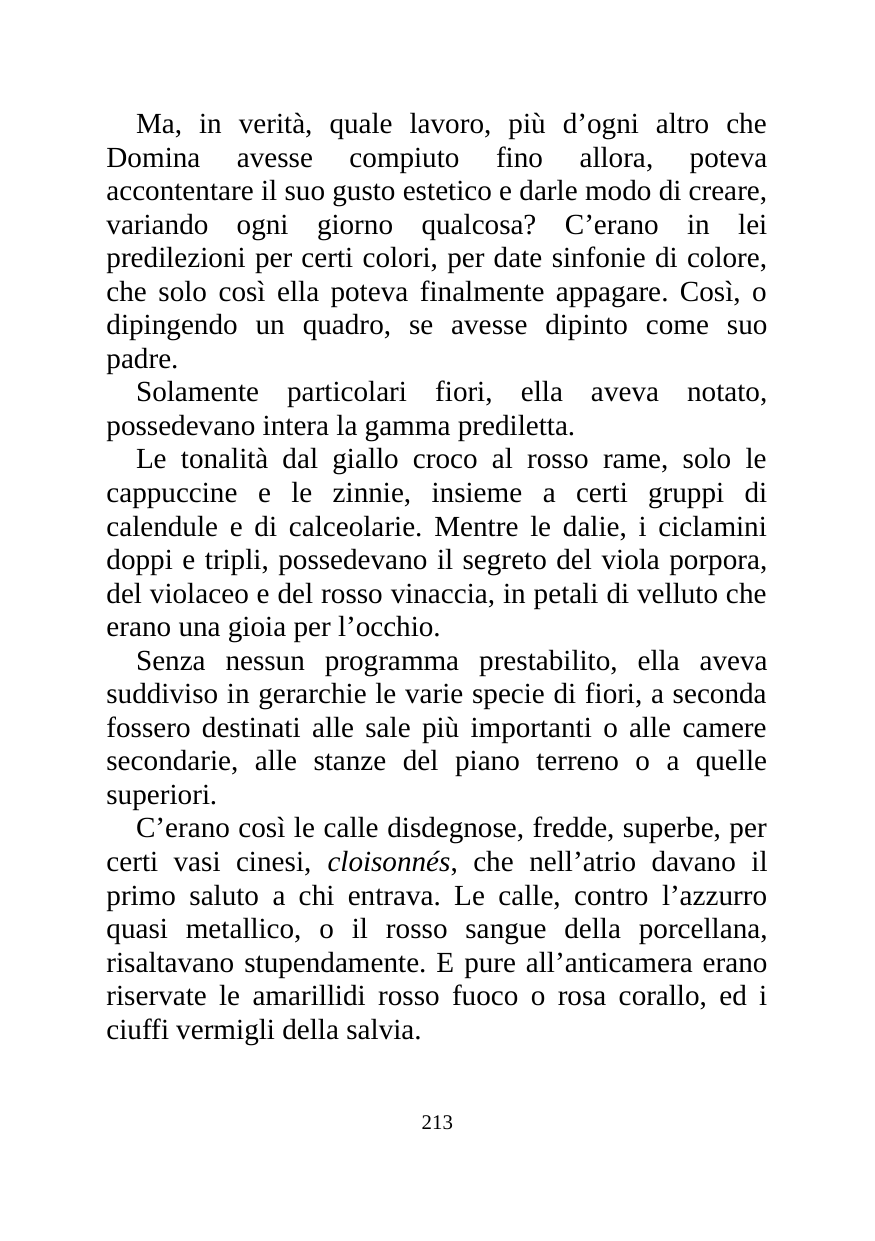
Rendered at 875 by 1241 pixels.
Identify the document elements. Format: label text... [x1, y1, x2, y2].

text C’erano così le calle disdegnose, fredde, superbe, per certi vasi cinesi, cloisonnés, che nell’atrio davano il primo saluto a chi entrava. Le calle, contro l’azzurro quasi metallico, o il rosso sangue della porcellana, risaltavano stupendamente. E pure all’anticamera erano riservate le amarillidi rosso fuoco o rosa corallo, ed i ciuffi vermigli della salvia. [106, 811, 768, 1045]
text Le tonalità dal giallo croco al rosso rame, solo le cappuccine e le zinnie, insieme a certi gruppi di calendule e di calceolarie. Mentre le dalie, i ciclamini doppi e tripli, possedevano il segreto del viola porpora, del violaceo e del rosso vinaccia, in petali di velluto che erano una gioia per l’occhio. [106, 442, 768, 643]
text Ma, in verità, quale lavoro, più d’ogni altro che Domina avesse compiuto fino allora, poteva accontentare il suo gusto estetico e darle modo di creare, variando ogni giorno qualcosa? C’erano in lei predilezioni per certi colori, per date sinfonie di colore, che solo così ella poteva finalmente appagare. Così, o dipingendo un quadro, se avesse dipinto come suo padre. [106, 106, 768, 374]
text Solamente particolari fiori, ella aveva notato, possedevano intera la gamma prediletta. [106, 374, 768, 442]
text Senza nessun programma prestabilito, ella aveva suddiviso in gerarchie le varie specie di fiori, a seconda fossero destinati alle sale più importanti o alle camere secondarie, alle stanze del piano terreno o a quelle superiori. [106, 643, 768, 811]
